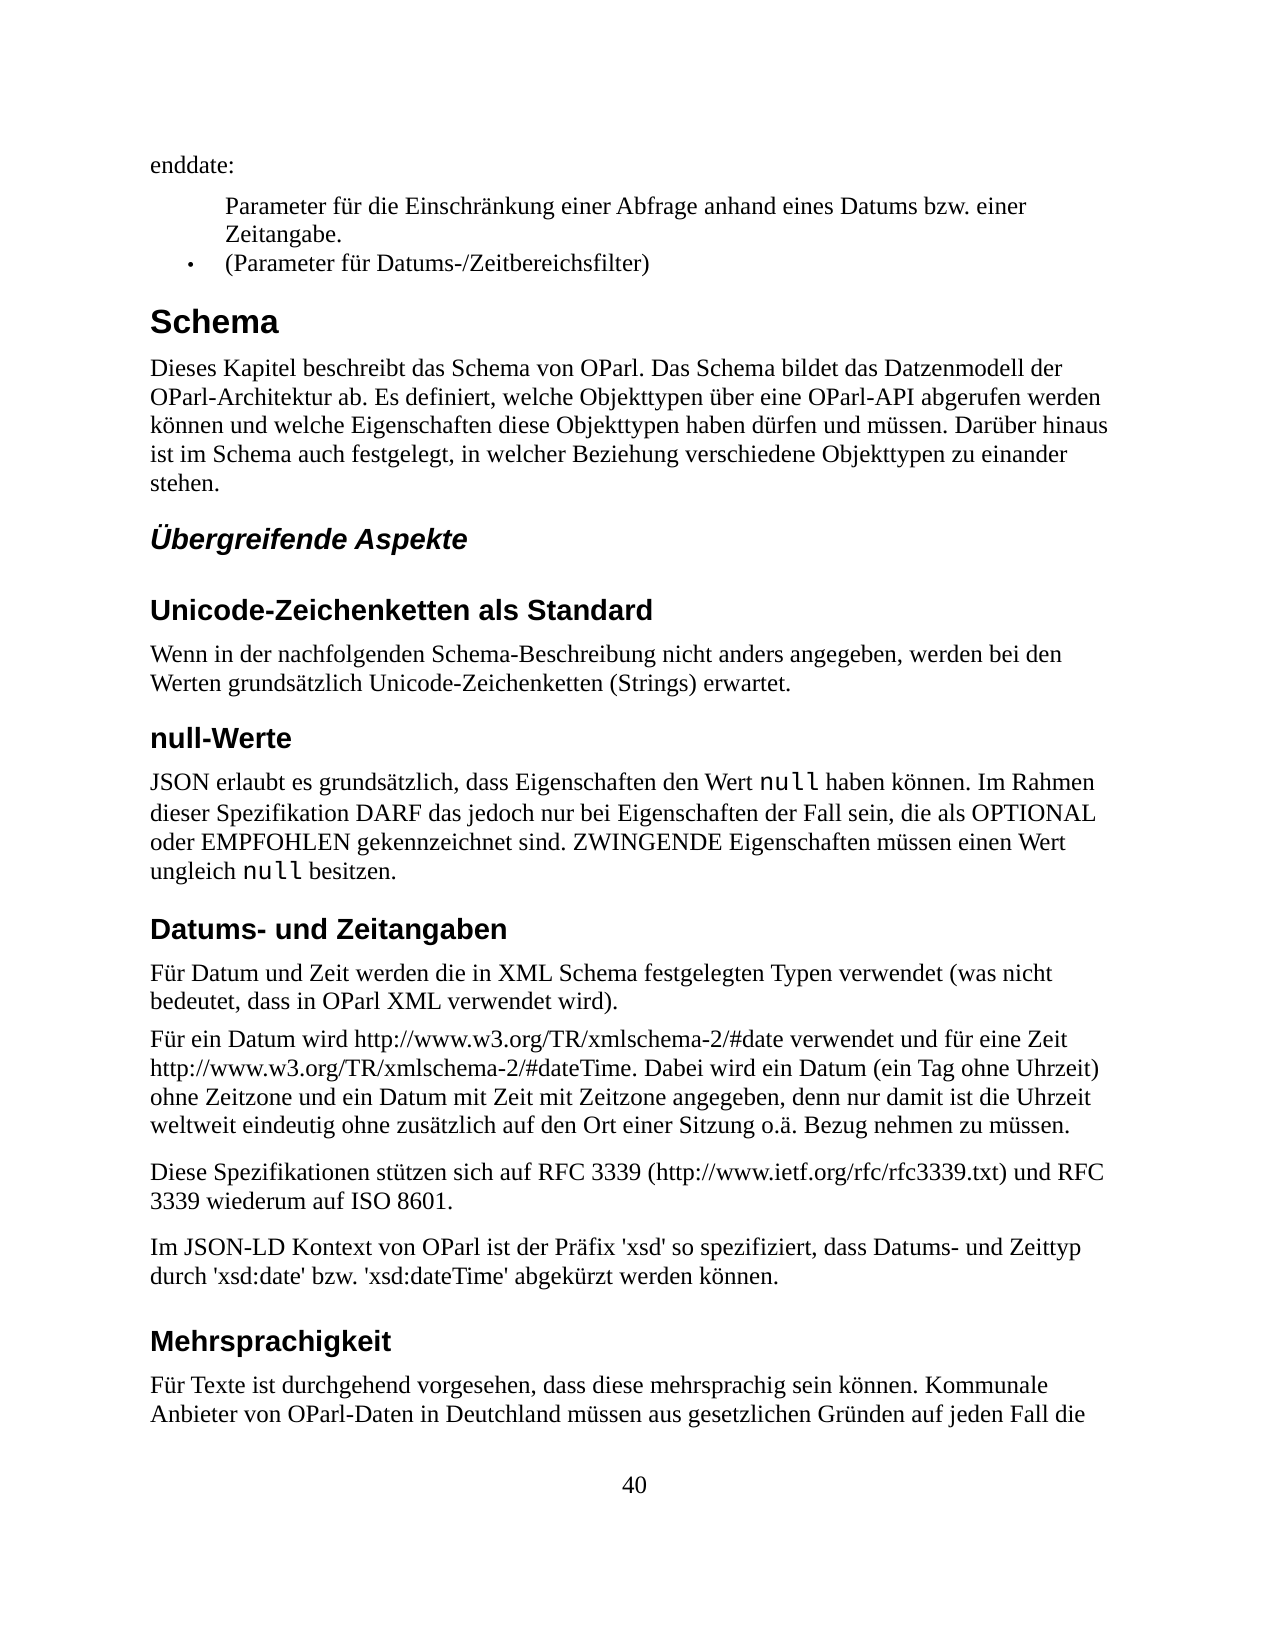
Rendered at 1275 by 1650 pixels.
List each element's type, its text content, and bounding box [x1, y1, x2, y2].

text Im JSON-LD Kontext von OParl ist der Präfix 'xsd' so spezifiziert, dass Datums- und Zeittyp durch 'xsd:date' bzw. 'xsd:dateTime' abgekürzt werden können. [150, 1232, 1125, 1290]
text Für Datum und Zeit werden die in XML Schema festgelegten Typen verwendet (was nicht bedeutet, dass in OParl XML verwendet wird). [150, 958, 1125, 1015]
list (Parameter für Datums-/Zeitbereichsfilter) [187, 248, 1125, 277]
subtitle Unicode-Zeichenketten als Standard [150, 593, 1125, 626]
subtitle Mehrsprachigkeit [150, 1324, 1125, 1357]
text Für ein Datum wird http://www.w3.org/TR/xmlschema-2/#date verwendet und für eine Zeit http://www.w3.org/TR/xmlschema-2/#dateTime. Dabei wird ein Datum (ein Tag ohne Uhrzeit) ohne Zeitzone und ein Datum mit Zeit mit Zeitzone angegeben, denn nur damit ist die Uhrzeit weltweit eindeutig ohne zusätzlich auf den Ort einer Sitzung o.ä. Bezug nehmen zu müssen. [150, 1024, 1125, 1139]
text Wenn in der nachfolgenden Schema-Beschreibung nicht anders angegeben, werden bei den Werten grundsätzlich Unicode-Zeichenketten (Strings) erwartet. [150, 639, 1125, 696]
subtitle null-Werte [150, 721, 1125, 755]
subtitle Datums- und Zeitangaben [150, 912, 1125, 945]
subtitle Schema [150, 302, 1125, 341]
text enddate: [150, 150, 1125, 179]
text Dieses Kapitel beschreibt das Schema von OParl. Das Schema bildet das Datzenmodell der OParl-Architektur ab. Es definiert, welche Objekttypen über eine OParl-API abgerufen werden können und welche Eigenschaften diese Objekttypen haben dürfen und müssen. Darüber hinaus ist im Schema auch festgelegt, in welcher Beziehung verschiedene Objekttypen zu einander stehen. [150, 353, 1125, 497]
text Parameter für die Einschränkung einer Abfrage anhand eines Datums bzw. einer Zeitangabe. [225, 191, 1125, 248]
text Für Texte ist durchgehend vorgesehen, dass diese mehrsprachig sein können. Kommunale Anbieter von OParl-Daten in Deutchland müssen aus gesetzlichen Gründen auf jeden Fall die [150, 1370, 1125, 1427]
text Diese Spezifikationen stützen sich auf RFC 3339 (http://www.ietf.org/rfc/rfc3339.txt) und RFC 3339 wiederum auf ISO 8601. [150, 1157, 1125, 1214]
text JSON erlaubt es grundsätzlich, dass Eigenschaften den Wert null haben können. Im Rahmen dieser Spezifikation DARF das jedoch nur bei Eigenschaften der Fall sein, die als OPTIONAL oder EMPFOHLEN gekennzeichnet sind. ZWINGENDE Eigenschaften müssen einen Wert ungleich null besitzen. [150, 767, 1125, 887]
subtitle Übergreifende Aspekte [150, 522, 1125, 555]
